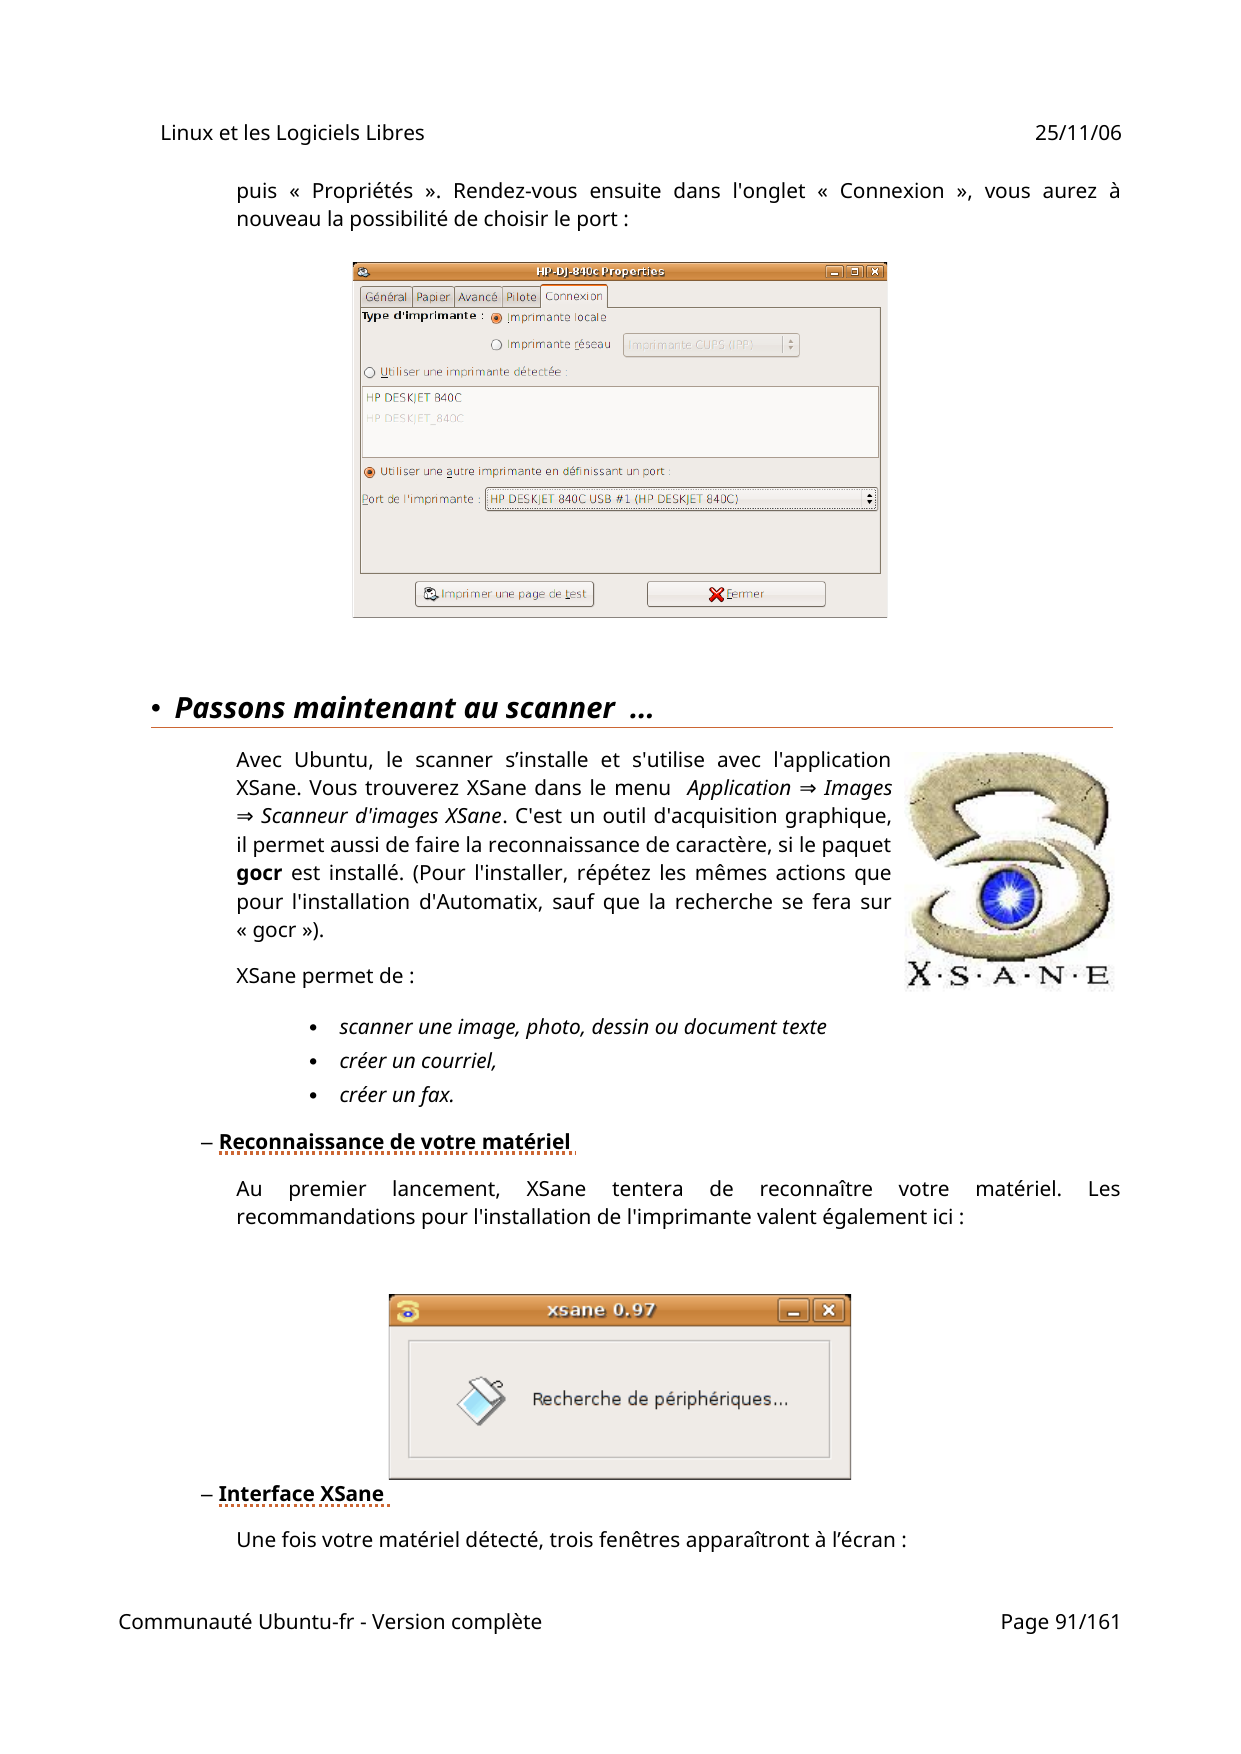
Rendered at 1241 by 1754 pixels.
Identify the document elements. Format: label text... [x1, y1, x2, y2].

subtitle Passons maintenant au scanner ... [151, 687, 1113, 727]
subtitle Interface XSane [201, 1480, 1122, 1508]
list scanner une image, photo, dessin ou document texte [310, 1008, 1122, 1042]
picture [388, 1294, 852, 1480]
picture [352, 262, 888, 618]
text XSane permet de : [236, 961, 904, 990]
text Avec Ubuntu, le scanner s’installe et s'utilise avec l'application XSane. Vous trouverez XSane dans le menu Application ⇒ Images ⇒ Scanneur d'images XSane. C'est un outil d'acquisition graphique, il permet aussi de faire la reconnaissance de caractère, si le paquet gocr est installé. (Pour l'installer, répétez les mêmes actions que pour l'installation d'Automatix, sauf que la recherche se fera sur « gocr »). [236, 745, 1122, 944]
subtitle Reconnaissance de votre matériel [201, 1127, 1122, 1156]
picture [904, 752, 1121, 1006]
text puis « Propriétés ». Rendez-vous ensuite dans l'onglet « Connexion », vous aurez à nouveau la possibilité de choisir le port : [236, 176, 1122, 233]
text Au premier lancement, XSane tentera de reconnaître votre matériel. Les recommandations pour l'installation de l'imprimante valent également ici : [236, 1174, 1122, 1231]
list créer un courriel, [310, 1042, 1122, 1076]
list créer un fax. [310, 1076, 1122, 1110]
text Une fois votre matériel détecté, trois fenêtres apparaîtront à l’écran : [236, 1526, 1122, 1554]
